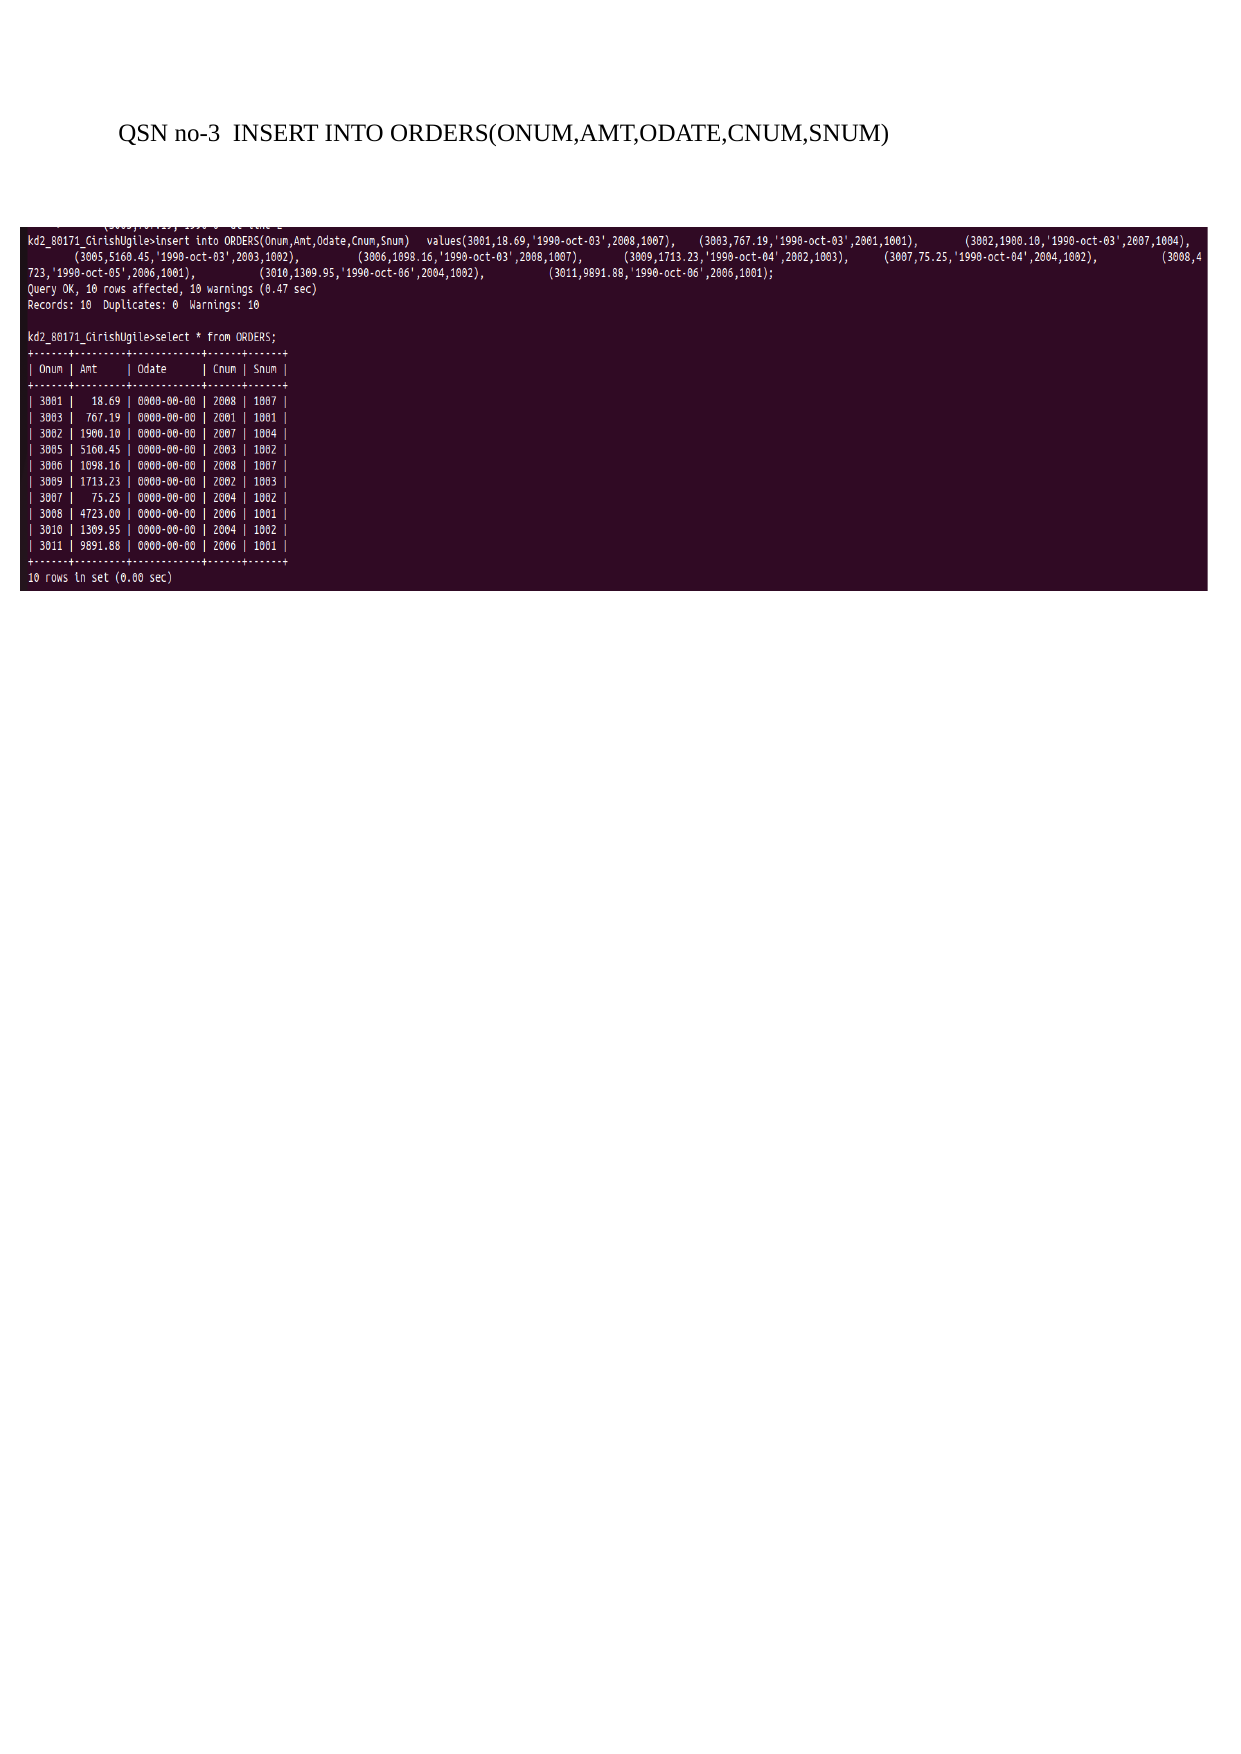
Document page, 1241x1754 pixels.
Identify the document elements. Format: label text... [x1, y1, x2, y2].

picture [20, 227, 1208, 591]
text QSN no-3 INSERT INTO ORDERS(ONUM,AMT,ODATE,CNUM,SNUM) [118, 118, 1122, 147]
